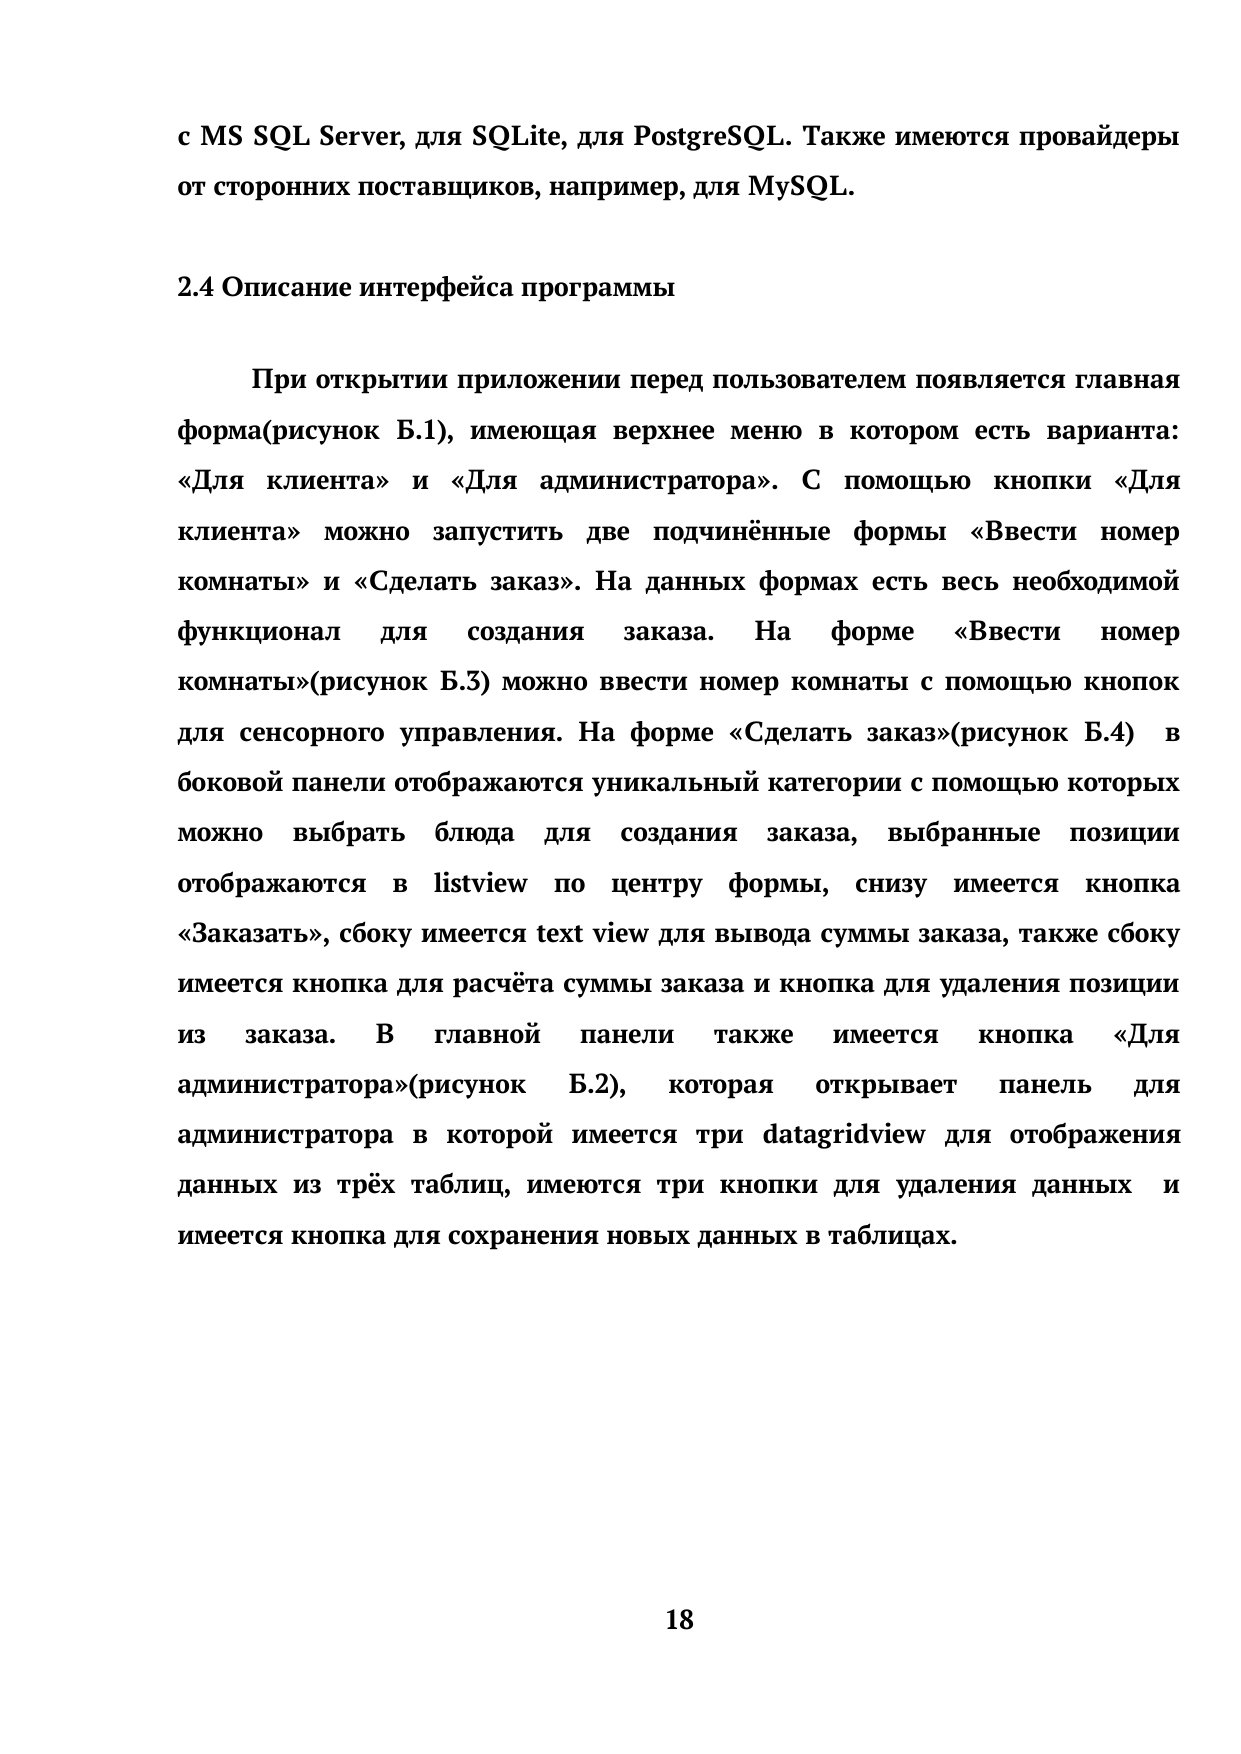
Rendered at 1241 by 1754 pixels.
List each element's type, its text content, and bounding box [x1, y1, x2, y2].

text При открытии приложении перед пользователем появляется главная форма(рисунок Б.1), имеющая верхнее меню в котором есть варианта: «Для клиента» и «Для администратора». С помощью кнопки «Для клиента» можно запустить две подчинённые формы «Ввести номер комнаты» и «Сделать заказ». На данных формах есть весь необходимой функционал для создания заказа. На форме «Ввести номер комнаты»(рисунок Б.3) можно ввести номер комнаты с помощью кнопок для сенсорного управления. На форме «Сделать заказ»(рисунок Б.4) в боковой панели отображаются уникальный категории с помощью которых можно выбрать блюда для создания заказа, выбранные позиции отображаются в listview по центру формы, снизу имеется кнопка «Заказать», сбоку имеется text view для вывода суммы заказа, также сбоку имеется кнопка для расчёта суммы заказа и кнопка для удаления позиции из заказа. В главной панели также имеется кнопка «Для администратора»(рисунок Б.2), которая открывает панель для администратора в которой имеется три datagridview для отображения данных из трёх таблиц, имеются три кнопки для удаления данных и имеется кнопка для сохранения новых данных в таблицах. [177, 362, 1181, 1251]
text с MS SQL Server, для SQLite, для PostgreSQL. Также имеются провайдеры от сторонних поставщиков, например, для MySQL. [177, 118, 1181, 202]
subtitle 2.4 Описание интерфейса программы [177, 269, 1181, 303]
